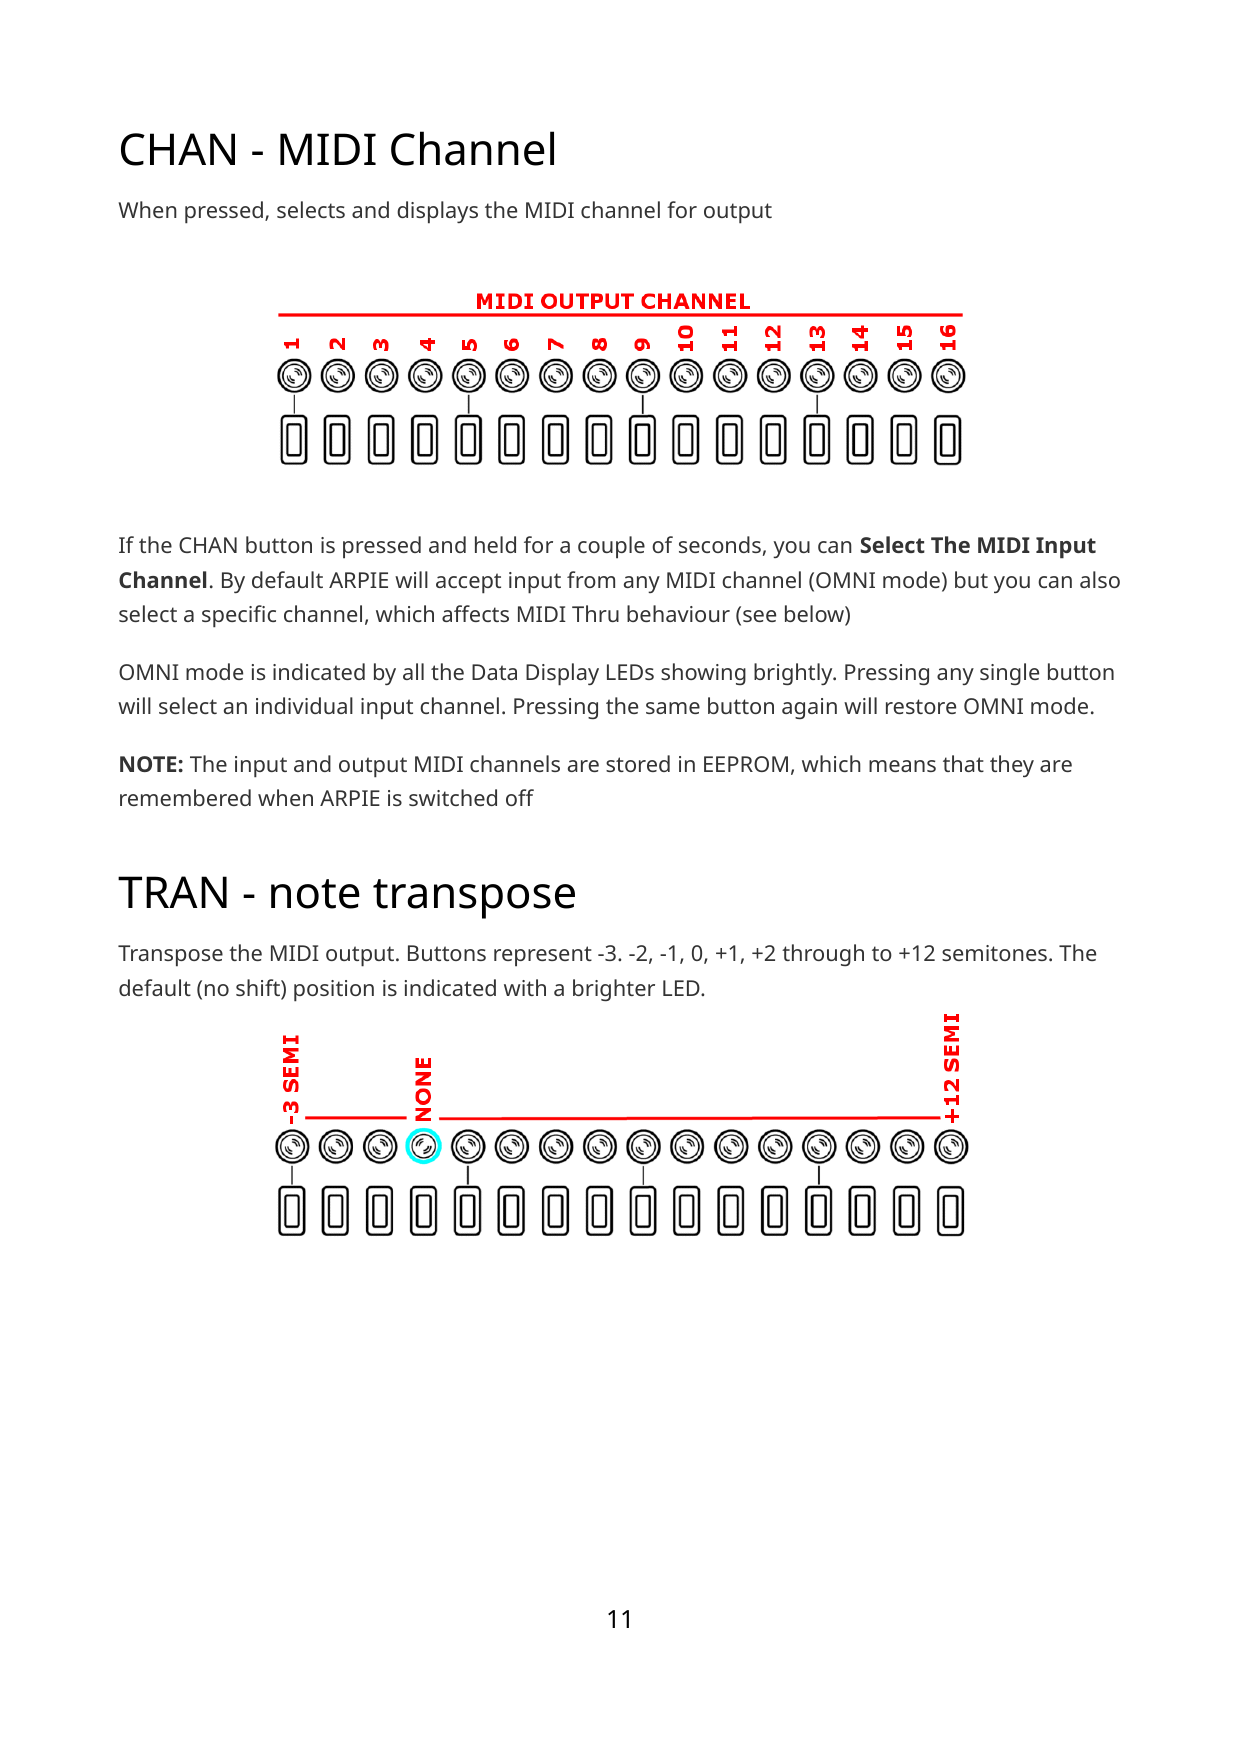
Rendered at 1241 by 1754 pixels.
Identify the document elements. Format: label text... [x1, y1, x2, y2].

picture [265, 281, 975, 473]
text If the CHAN button is pressed and held for a couple of seconds, you can Select The MIDI Input Channel. By default ARPIE will accept input from any MIDI channel (OMNI mode) but you can also select a specific channel, which affects MIDI Thru behaviour (see below) [118, 526, 1122, 629]
text Transpose the MIDI output. Buttons represent -3. -2, -1, 0, +1, +2 through to +12 semitones. The default (no shift) position is indicated with a brighter LED. [118, 934, 1122, 1002]
text When pressed, selects and displays the MIDI channel for output [118, 190, 1122, 224]
subtitle TRAN - note transpose [118, 862, 1122, 921]
text NOTE: The input and output MIDI channels are stored in EEPROM, which means that they are remembered when ARPIE is switched off [118, 744, 1122, 813]
subtitle CHAN - MIDI Channel [118, 118, 1122, 178]
text OMNI mode is indicated by all the Data Display LEDs showing brightly. Pressing any single button will select an individual input channel. Pressing the same button again will restore OMNI mode. [118, 652, 1122, 721]
picture [265, 1002, 975, 1245]
